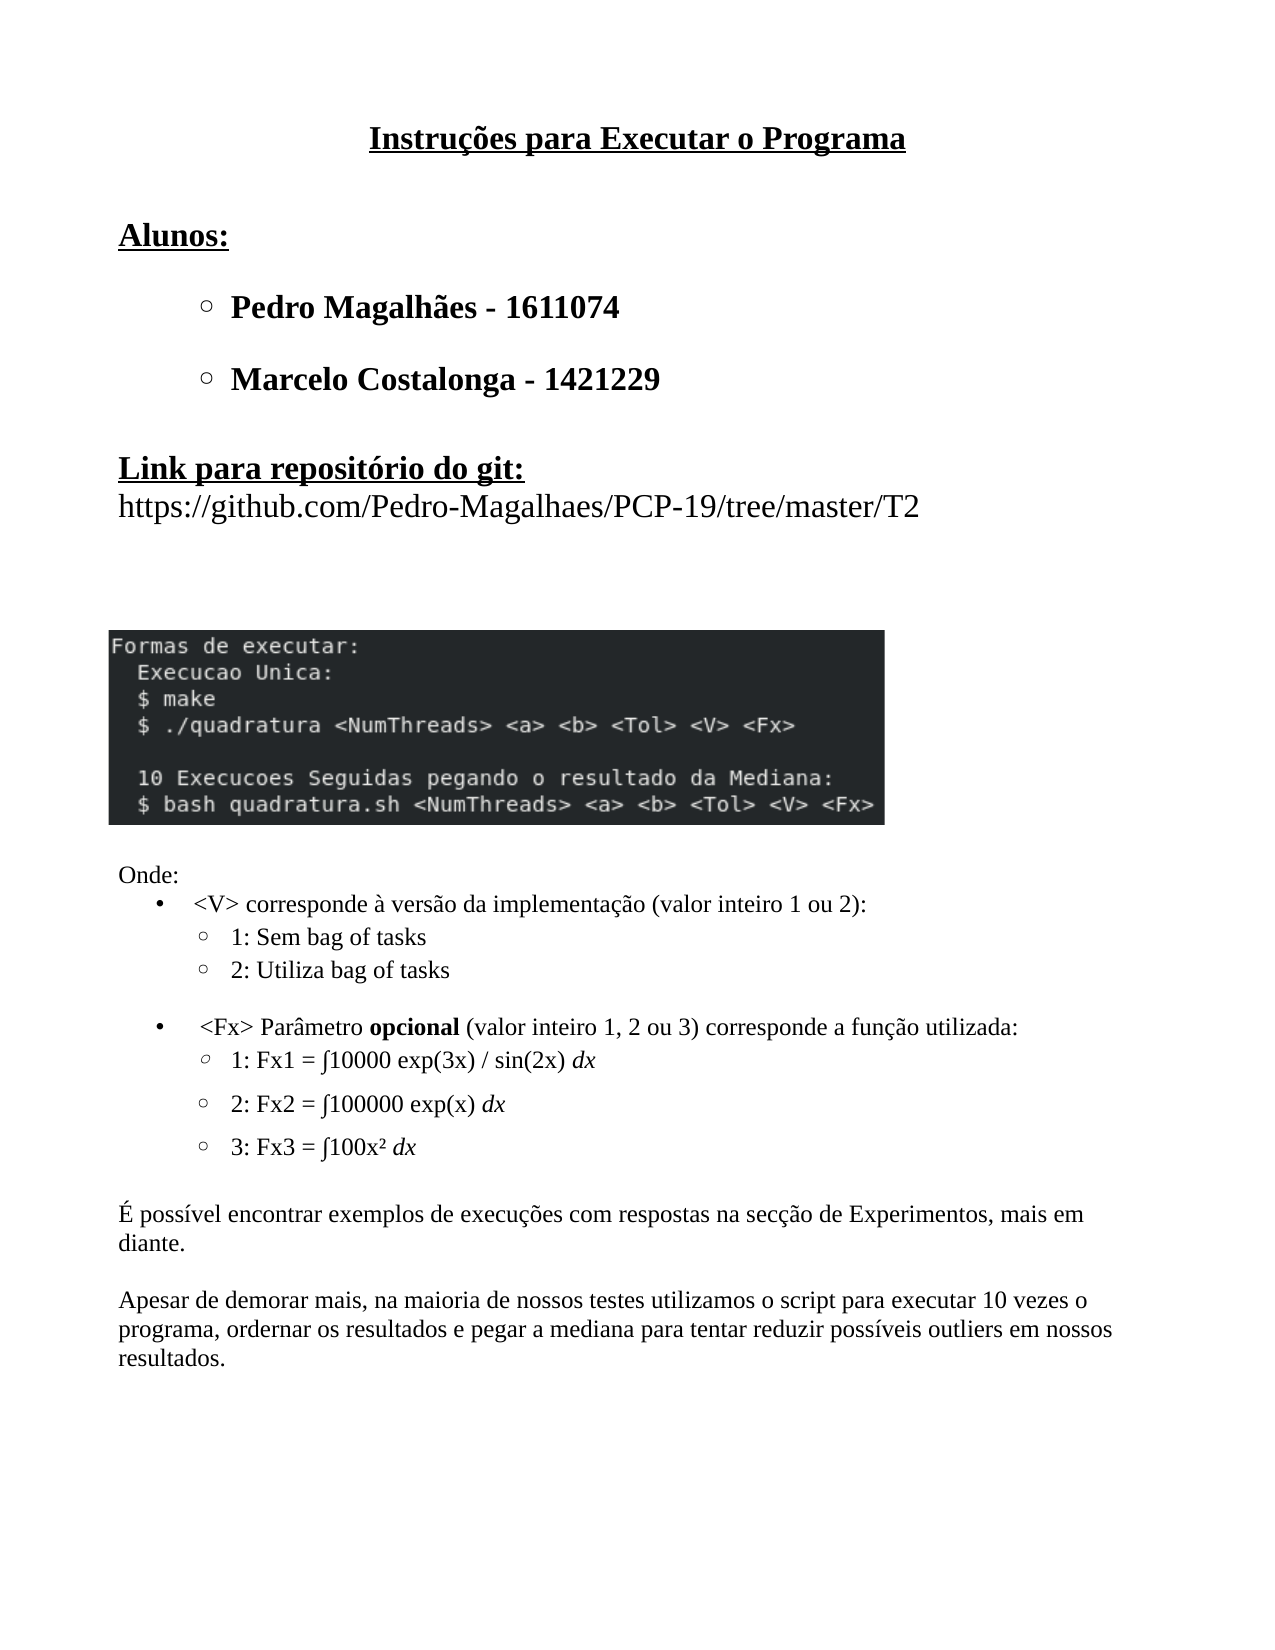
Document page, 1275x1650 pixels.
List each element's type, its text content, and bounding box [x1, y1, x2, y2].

text Apesar de demorar mais, na maioria de nossos testes utilizamos o script para executar 10 vezes o programa, ordernar os resultados e pegar a mediana para tentar reduzir possíveis outliers em nossos resultados. [118, 1285, 1157, 1371]
list 3: Fx3 = ∫100x² dx [193, 1132, 1157, 1161]
subtitle Marcelo Costalonga - 1421229 [193, 359, 1157, 397]
subtitle Alunos: [118, 216, 1157, 254]
text Instruções para Executar o Programa [118, 118, 1157, 156]
list <Fx> Parâmetro opcional (valor inteiro 1, 2 ou 3) corresponde a função utilizada: [156, 1012, 1157, 1041]
list 2: Utiliza bag of tasks [193, 955, 1157, 984]
text Onde: [118, 860, 1157, 889]
picture [108, 630, 885, 825]
list 2: Fx2 = ∫100000 exp(x) dx [193, 1089, 1157, 1117]
subtitle Pedro Magalhães - 1611074 [193, 287, 1157, 326]
list 1: Fx1 = ∫10000 exp(3x) / sin(2x) dx [193, 1046, 1157, 1074]
text Link para repositório do git: https://github.com/Pedro-Magalhaes/PCP-19/tree/master/T2 [118, 448, 1157, 525]
list 1: Sem bag of tasks [193, 922, 1157, 951]
list <V> corresponde à versão da implementação (valor inteiro 1 ou 2): [156, 889, 1157, 918]
text É possível encontrar exemplos de execuções com respostas na secção de Experimentos, mais em diante. [118, 1199, 1157, 1256]
